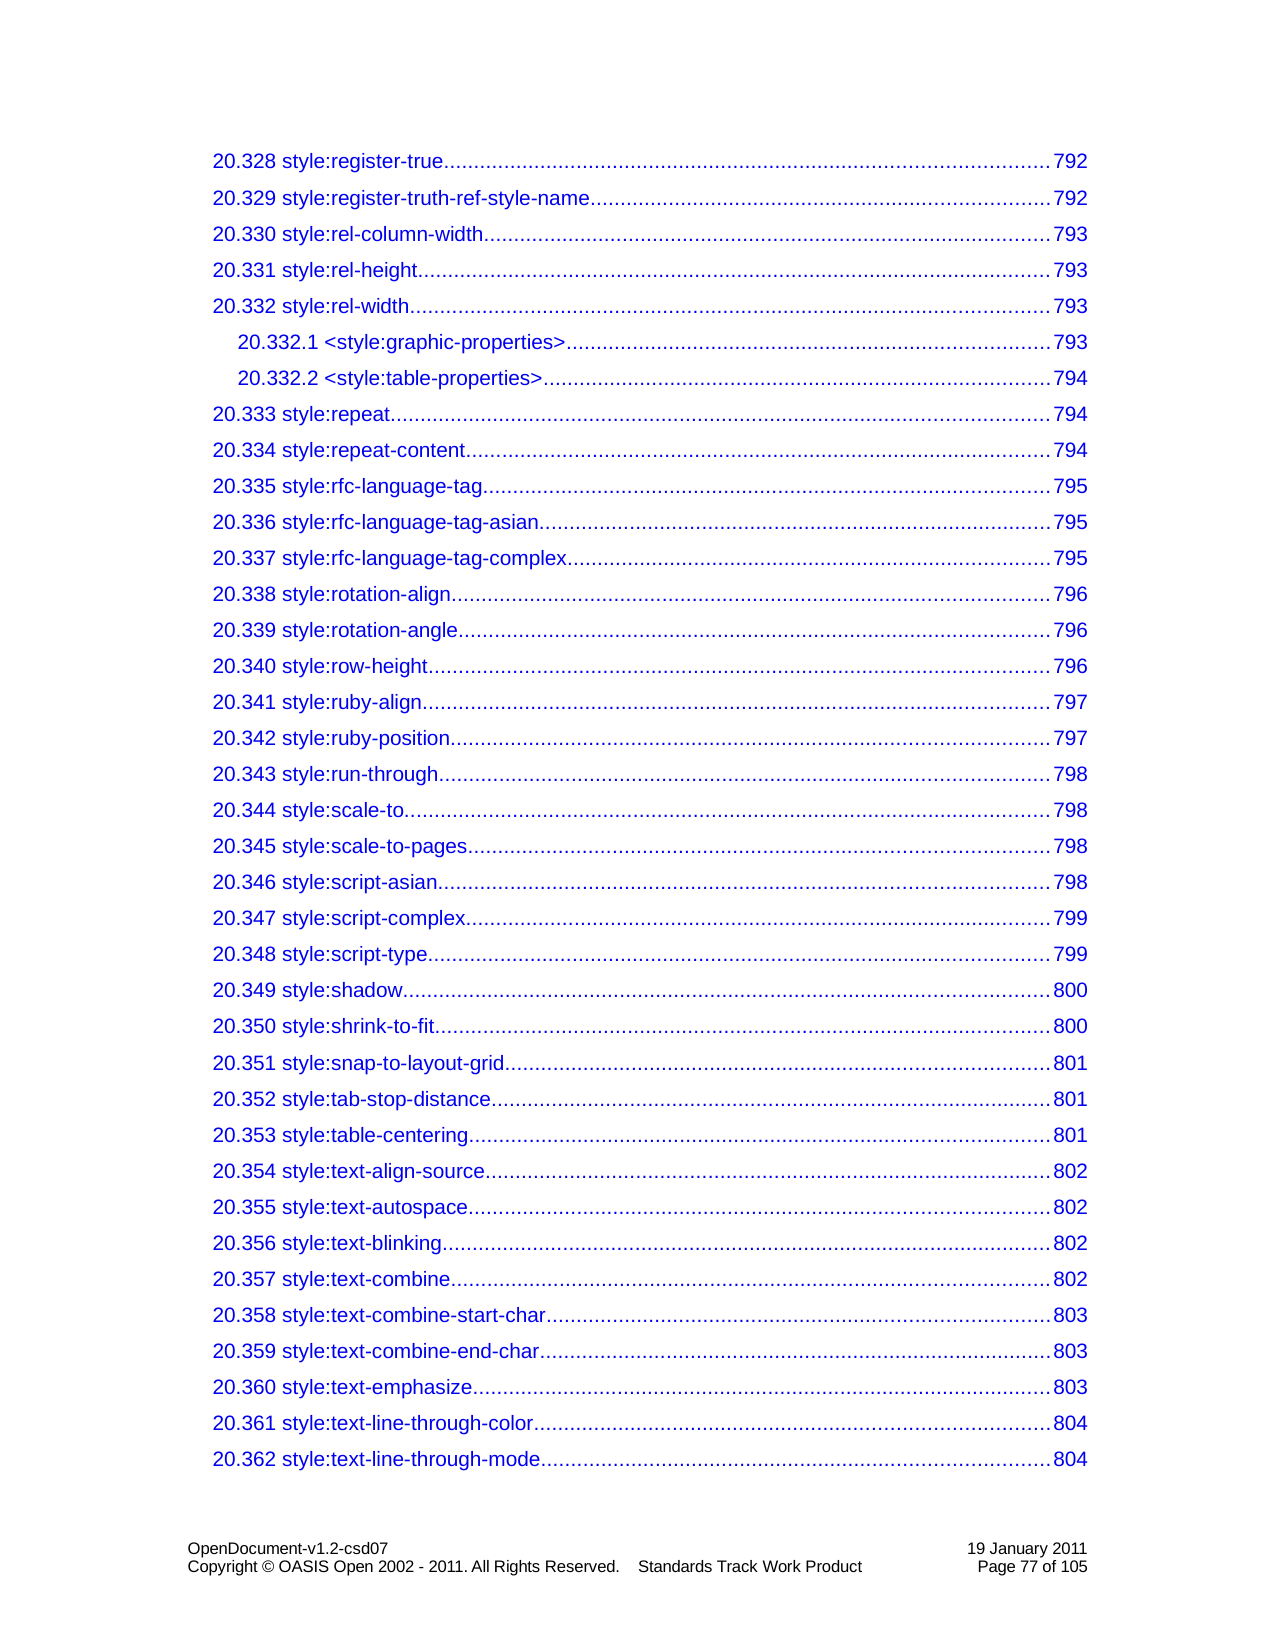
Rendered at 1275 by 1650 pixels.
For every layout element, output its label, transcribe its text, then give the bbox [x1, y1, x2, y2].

text 20.329 style:register-truth-ref-style-name 792 [212, 186, 1088, 209]
text 20.344 style:scale-to 798 [212, 799, 1088, 822]
text 20.330 style:rel-column-width 793 [212, 222, 1088, 246]
text 20.334 style:repeat-content 794 [212, 438, 1088, 462]
text 20.347 style:script-complex 799 [212, 907, 1088, 930]
text 20.355 style:text-autospace 802 [212, 1195, 1088, 1219]
text 20.362 style:text-line-through-mode 804 [212, 1447, 1088, 1471]
text 20.360 style:text-emphasize 803 [212, 1375, 1088, 1399]
text 20.354 style:text-align-source 802 [212, 1159, 1088, 1183]
text 20.345 style:scale-to-pages 798 [212, 835, 1088, 858]
text 20.337 style:rfc-language-tag-complex 795 [212, 546, 1088, 570]
text 20.332.2 <style:table-properties> 794 [237, 366, 1088, 390]
text 20.348 style:script-type 799 [212, 943, 1088, 966]
text 20.332.1 <style:graphic-properties> 793 [237, 330, 1088, 354]
text 20.346 style:script-asian 798 [212, 871, 1088, 894]
text 20.351 style:snap-to-layout-grid 801 [212, 1051, 1088, 1074]
text 20.349 style:shadow 800 [212, 979, 1088, 1002]
text 20.336 style:rfc-language-tag-asian 795 [212, 510, 1088, 534]
text 20.358 style:text-combine-start-char 803 [212, 1303, 1088, 1327]
text 20.353 style:table-centering 801 [212, 1123, 1088, 1147]
text 20.333 style:repeat 794 [212, 402, 1088, 426]
text 20.352 style:tab-stop-distance 801 [212, 1087, 1088, 1111]
text 20.328 style:register-true 792 [212, 150, 1088, 173]
text 20.350 style:shrink-to-fit 800 [212, 1015, 1088, 1038]
text 20.331 style:rel-height 793 [212, 258, 1088, 282]
text 20.359 style:text-combine-end-char 803 [212, 1339, 1088, 1363]
text 20.342 style:ruby-position 797 [212, 727, 1088, 750]
text 20.357 style:text-combine 802 [212, 1267, 1088, 1291]
text 20.339 style:rotation-angle 796 [212, 618, 1088, 642]
text 20.361 style:text-line-through-color 804 [212, 1411, 1088, 1435]
text 20.335 style:rfc-language-tag 795 [212, 474, 1088, 498]
text 20.341 style:ruby-align 797 [212, 691, 1088, 714]
text 20.343 style:run-through 798 [212, 763, 1088, 786]
text 20.340 style:row-height 796 [212, 654, 1088, 678]
text 20.356 style:text-blinking 802 [212, 1231, 1088, 1255]
text 20.332 style:rel-width 793 [212, 294, 1088, 318]
text 20.338 style:rotation-align 796 [212, 582, 1088, 606]
